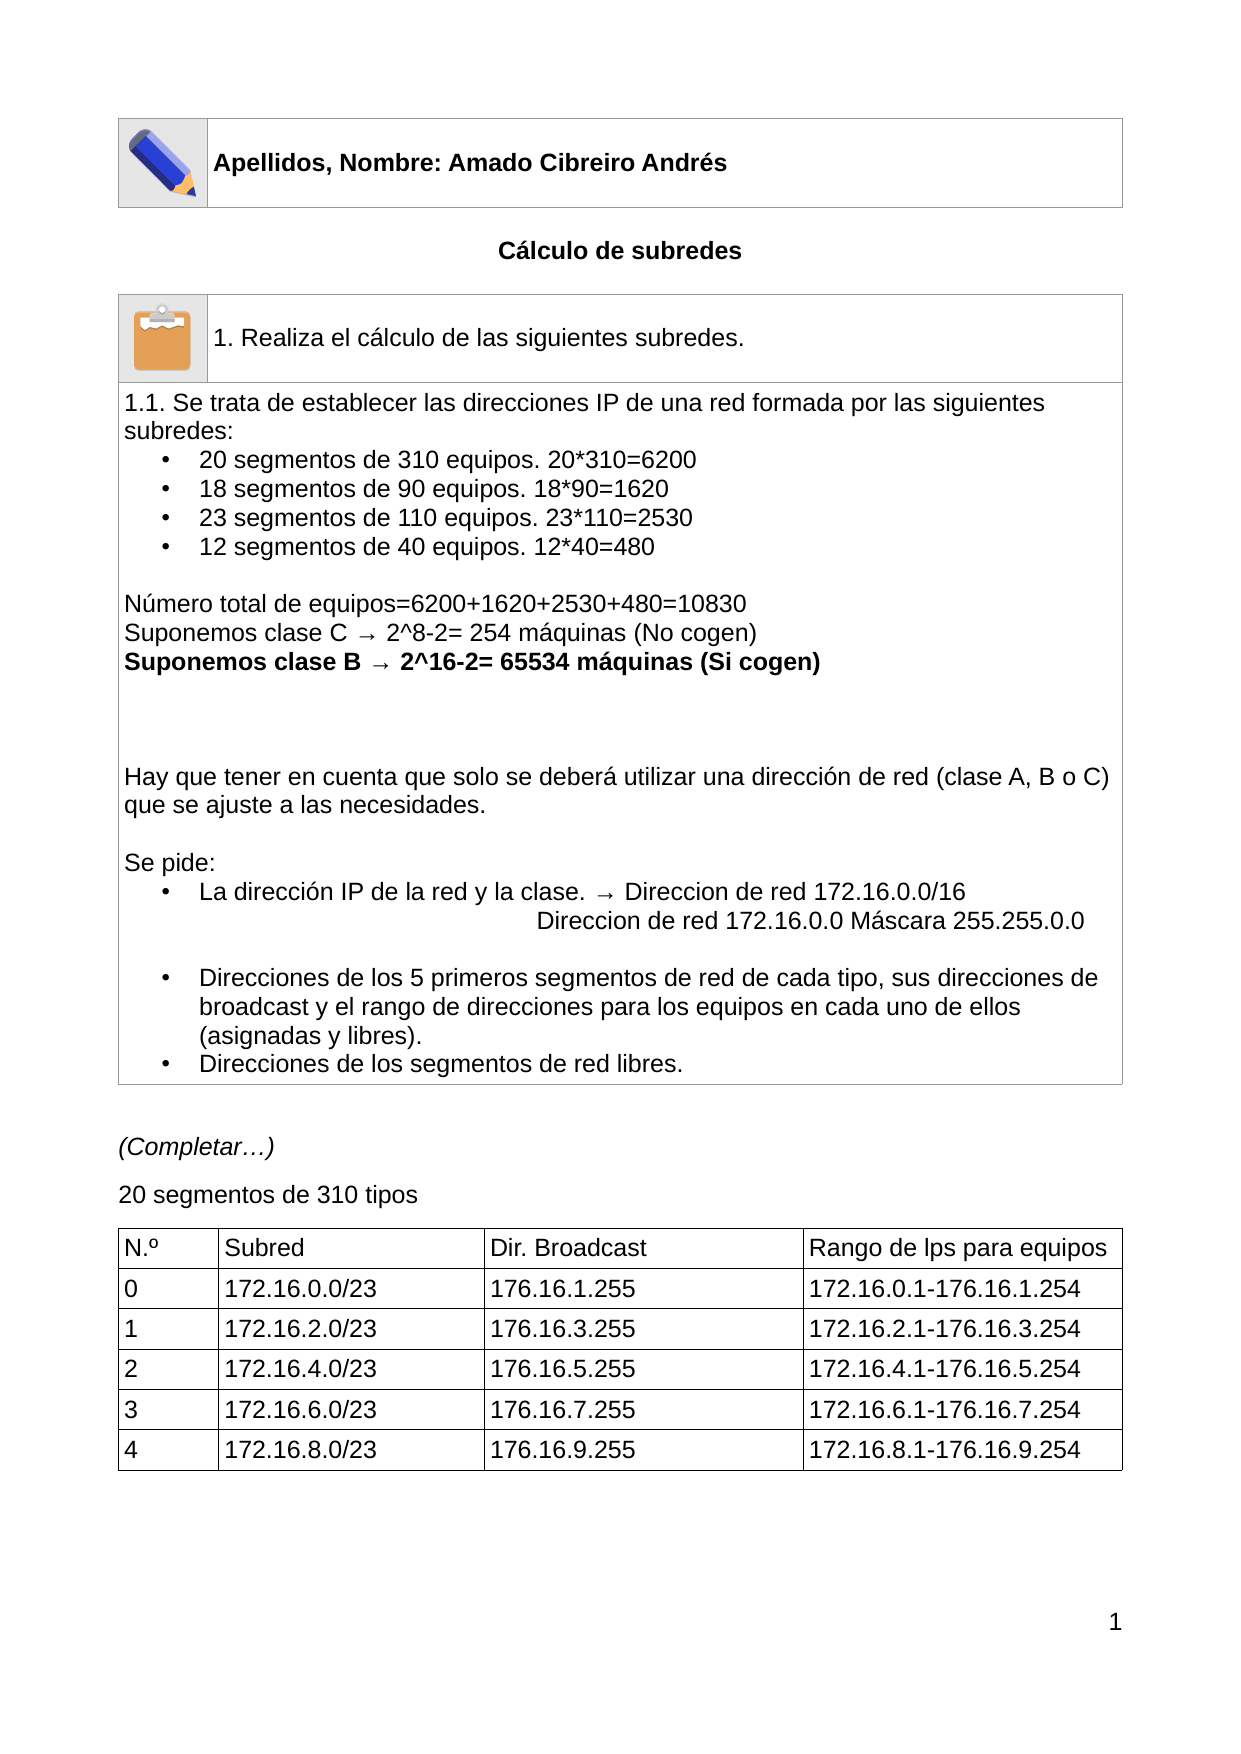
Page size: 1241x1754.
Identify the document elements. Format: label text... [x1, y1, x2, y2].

table_cell 2 [119, 1350, 218, 1389]
table_header Dir. Broadcast [485, 1229, 803, 1268]
table_cell 172.16.4.1-176.16.5.254 [804, 1350, 1122, 1389]
table_header Rango de lps para equipos [804, 1229, 1122, 1268]
table_cell 172.16.8.1-176.16.9.254 [804, 1430, 1122, 1469]
table_cell 3 [119, 1390, 218, 1429]
table_cell 172.16.0.0/23 [219, 1269, 484, 1308]
table_cell 176.16.9.255 [485, 1430, 803, 1469]
table_cell 172.16.2.0/23 [219, 1309, 484, 1348]
text (Completar…) [118, 1132, 1122, 1161]
table_header [119, 295, 207, 382]
table_cell 172.16.2.1-176.16.3.254 [804, 1309, 1122, 1348]
table_cell 1.1. Se trata de establecer las direcciones IP de una red formada por las siguientes subredes: 20 segmentos de 310 equipos. 20*310=6200 18 segmentos de 90 equipos. 18*90=1620 23 segmentos de 110 equipos. 23*110=2530 12 segmentos de 40 equipos. 12*40=480 Número total de equipos=6200+1620+2530+480=10830 Suponemos clase C → 2^8-2= 254 máquinas (No cogen) Suponemos clase B → 2^16-2= 65534 máquinas (Si cogen) Hay que tener en cuenta que solo se deberá utilizar una dirección de red (clase A, B o C) que se ajuste a las necesidades. Se pide: La dirección IP de la red y la clase. → Direccion de red 172.16.0.0/16 Direccion de red 172.16.0.0 Máscara 255.255.0.0 Direcciones de los 5 primeros segmentos de red de cada tipo, sus direcciones de broadcast y el rango de direcciones para los equipos en cada uno de ellos (asignadas y libres). Direcciones de los segmentos de red libres. [119, 383, 1122, 1084]
table_cell 176.16.5.255 [485, 1350, 803, 1389]
text Cálculo de subredes [118, 236, 1122, 265]
table_cell 1 [119, 1309, 218, 1348]
table_cell 176.16.7.255 [485, 1390, 803, 1429]
table_cell 176.16.3.255 [485, 1309, 803, 1348]
table_header Subred [219, 1229, 484, 1268]
table_cell 176.16.1.255 [485, 1269, 803, 1308]
table_cell 4 [119, 1430, 218, 1469]
table_cell 172.16.0.1-176.16.1.254 [804, 1269, 1122, 1308]
table_header [119, 119, 207, 207]
table_cell 172.16.6.1-176.16.7.254 [804, 1390, 1122, 1429]
table_header Apellidos, Nombre: Amado Cibreiro Andrés [208, 119, 1122, 207]
table_header N.º [119, 1229, 218, 1268]
text 20 segmentos de 310 tipos [118, 1180, 1122, 1208]
table_cell 172.16.6.0/23 [219, 1390, 484, 1429]
table_cell 0 [119, 1269, 218, 1308]
table_cell 172.16.4.0/23 [219, 1350, 484, 1389]
table_header 1. Realiza el cálculo de las siguientes subredes. [208, 295, 1122, 382]
table_cell 172.16.8.0/23 [219, 1430, 484, 1469]
